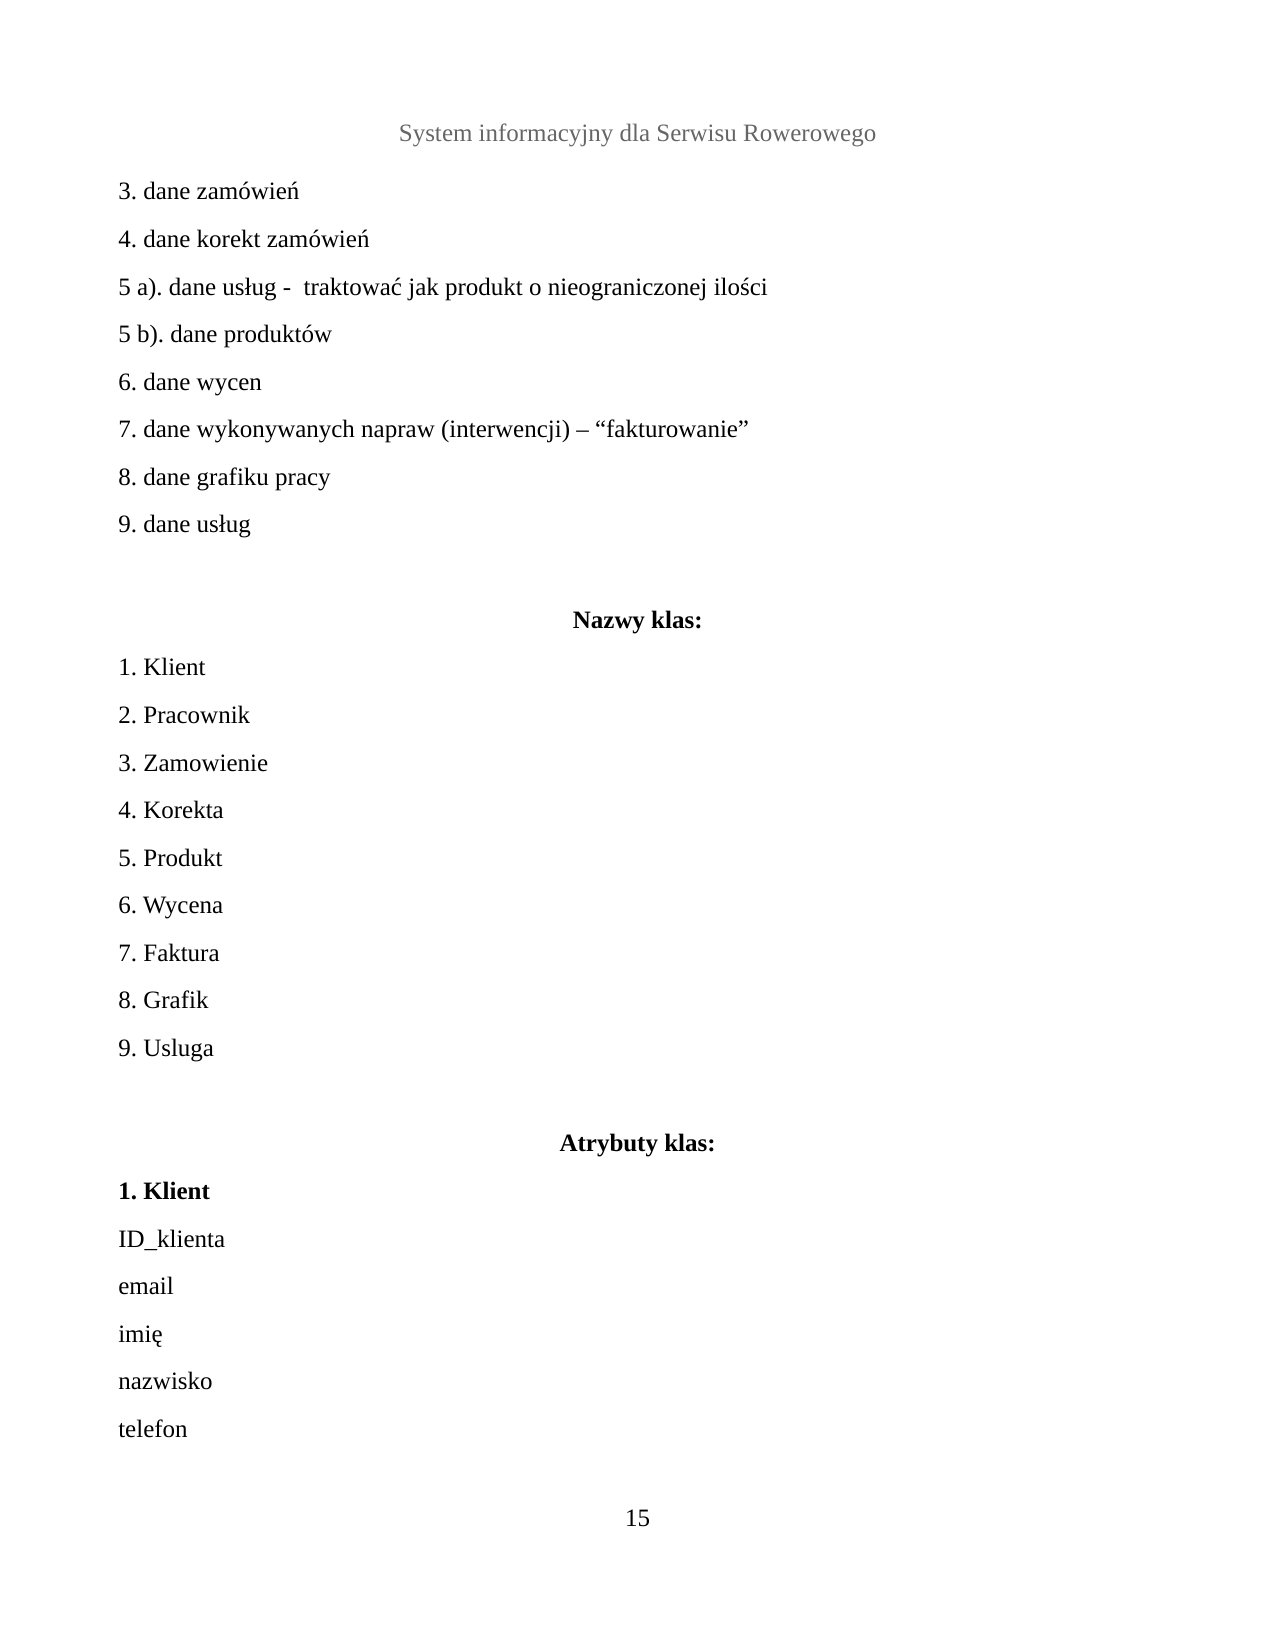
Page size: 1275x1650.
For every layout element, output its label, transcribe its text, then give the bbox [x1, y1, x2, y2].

text 6. Wycena [118, 890, 1157, 919]
text 7. dane wykonywanych napraw (interwencji) – “fakturowanie” [118, 414, 1157, 443]
text telefon [118, 1414, 1157, 1443]
text 6. dane wycen [118, 367, 1157, 396]
text 8. Grafik [118, 986, 1157, 1014]
text nazwisko [118, 1366, 1157, 1395]
text 5 a). dane usług - traktować jak produkt o nieograniczonej ilości [118, 272, 1157, 300]
text 3. Zamowienie [118, 748, 1157, 776]
text 2. Pracownik [118, 700, 1157, 729]
text 4. Korekta [118, 795, 1157, 824]
text 5. Produkt [118, 843, 1157, 872]
text Nazwy klas: [118, 605, 1157, 633]
text 9. dane usług [118, 509, 1157, 538]
text ID_klienta [118, 1224, 1157, 1252]
text 5 b). dane produktów [118, 319, 1157, 348]
text 1. Klient [118, 652, 1157, 681]
text 7. Faktura [118, 938, 1157, 967]
text email [118, 1271, 1157, 1300]
text 1. Klient [118, 1176, 1157, 1205]
text 3. dane zamówień [118, 176, 1157, 205]
text Atrybuty klas: [118, 1128, 1157, 1157]
text 9. Usluga [118, 1033, 1157, 1062]
text 4. dane korekt zamówień [118, 224, 1157, 253]
text imię [118, 1319, 1157, 1348]
text 8. dane grafiku pracy [118, 462, 1157, 491]
